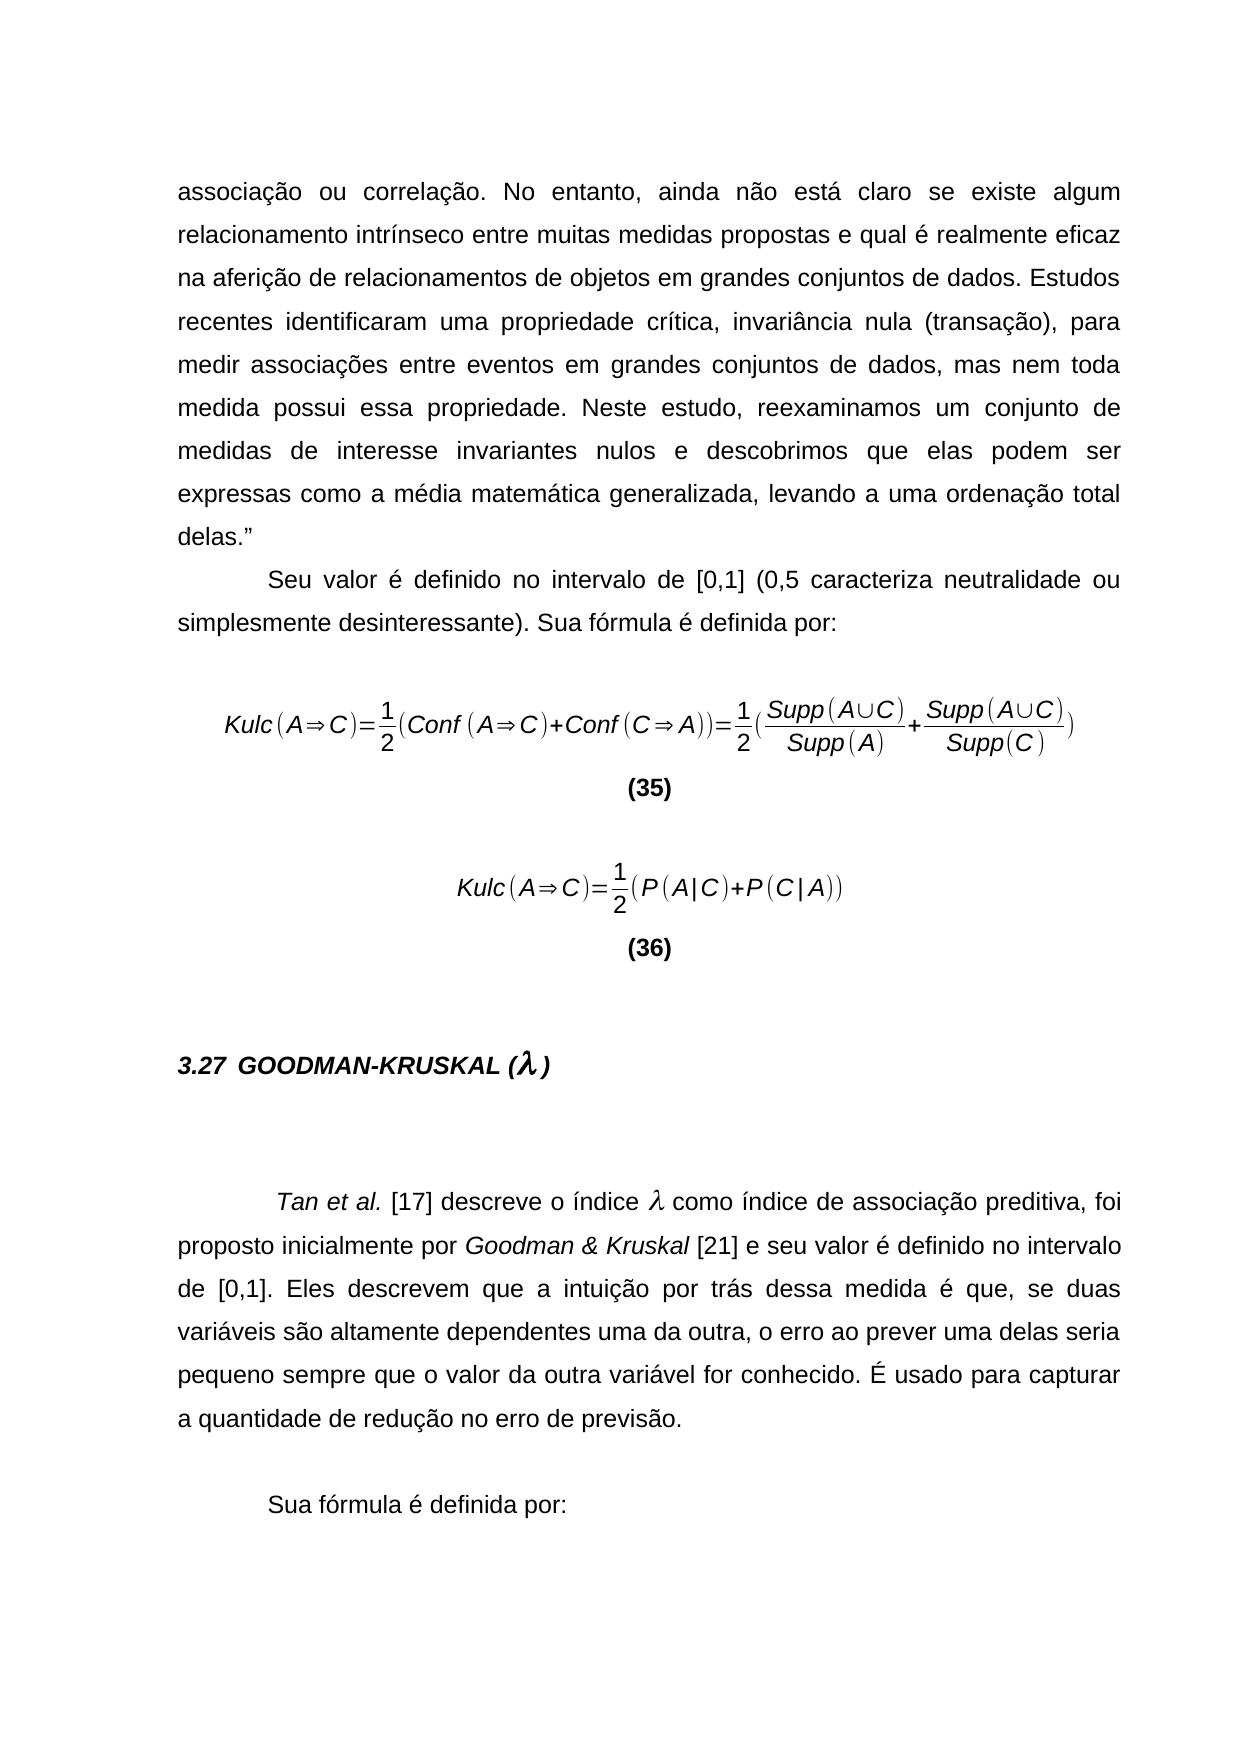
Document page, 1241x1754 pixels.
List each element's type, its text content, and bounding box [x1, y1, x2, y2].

text associação ou correlação. No entanto, ainda não está claro se existe algum relacionamento intrínseco entre muitas medidas propostas e qual é realmente eficaz na aferição de relacionamentos de objetos em grandes conjuntos de dados. Estudos recentes identificaram uma propriedade crítica, invariância nula (transação), para medir associações entre eventos em grandes conjuntos de dados, mas nem toda medida possui essa propriedade. Neste estudo, reexaminamos um conjunto de medidas de interesse invariantes nulos e descobrimos que elas podem ser expressas como a média matemática generalizada, levando a uma ordenação total delas.” [177, 177, 1122, 551]
text Seu valor é definido no intervalo de [0,1] (0,5 caracteriza neutralidade ou simplesmente desinteressante). Sua fórmula é definida por: [177, 565, 1122, 637]
text (35) [177, 695, 1122, 801]
text Tan et al. [17] descreve o índice  como índice de associação preditiva, foi proposto inicialmente por Goodman & Kruskal [21] e seu valor é definido no intervalo de [0,1]. Eles descrevem que a intuição por trás dessa medida é que, se duas variáveis são altamente dependentes uma da outra, o erro ao prever uma delas seria pequeno sempre que o valor da outra variável for conhecido. É usado para capturar a quantidade de redução no erro de previsão. [177, 1187, 1122, 1432]
text Sua fórmula é definida por: [177, 1490, 1122, 1519]
text (36) [177, 933, 1122, 961]
subtitle GOODMAN-KRUSKAL ( ) [177, 1051, 1122, 1081]
